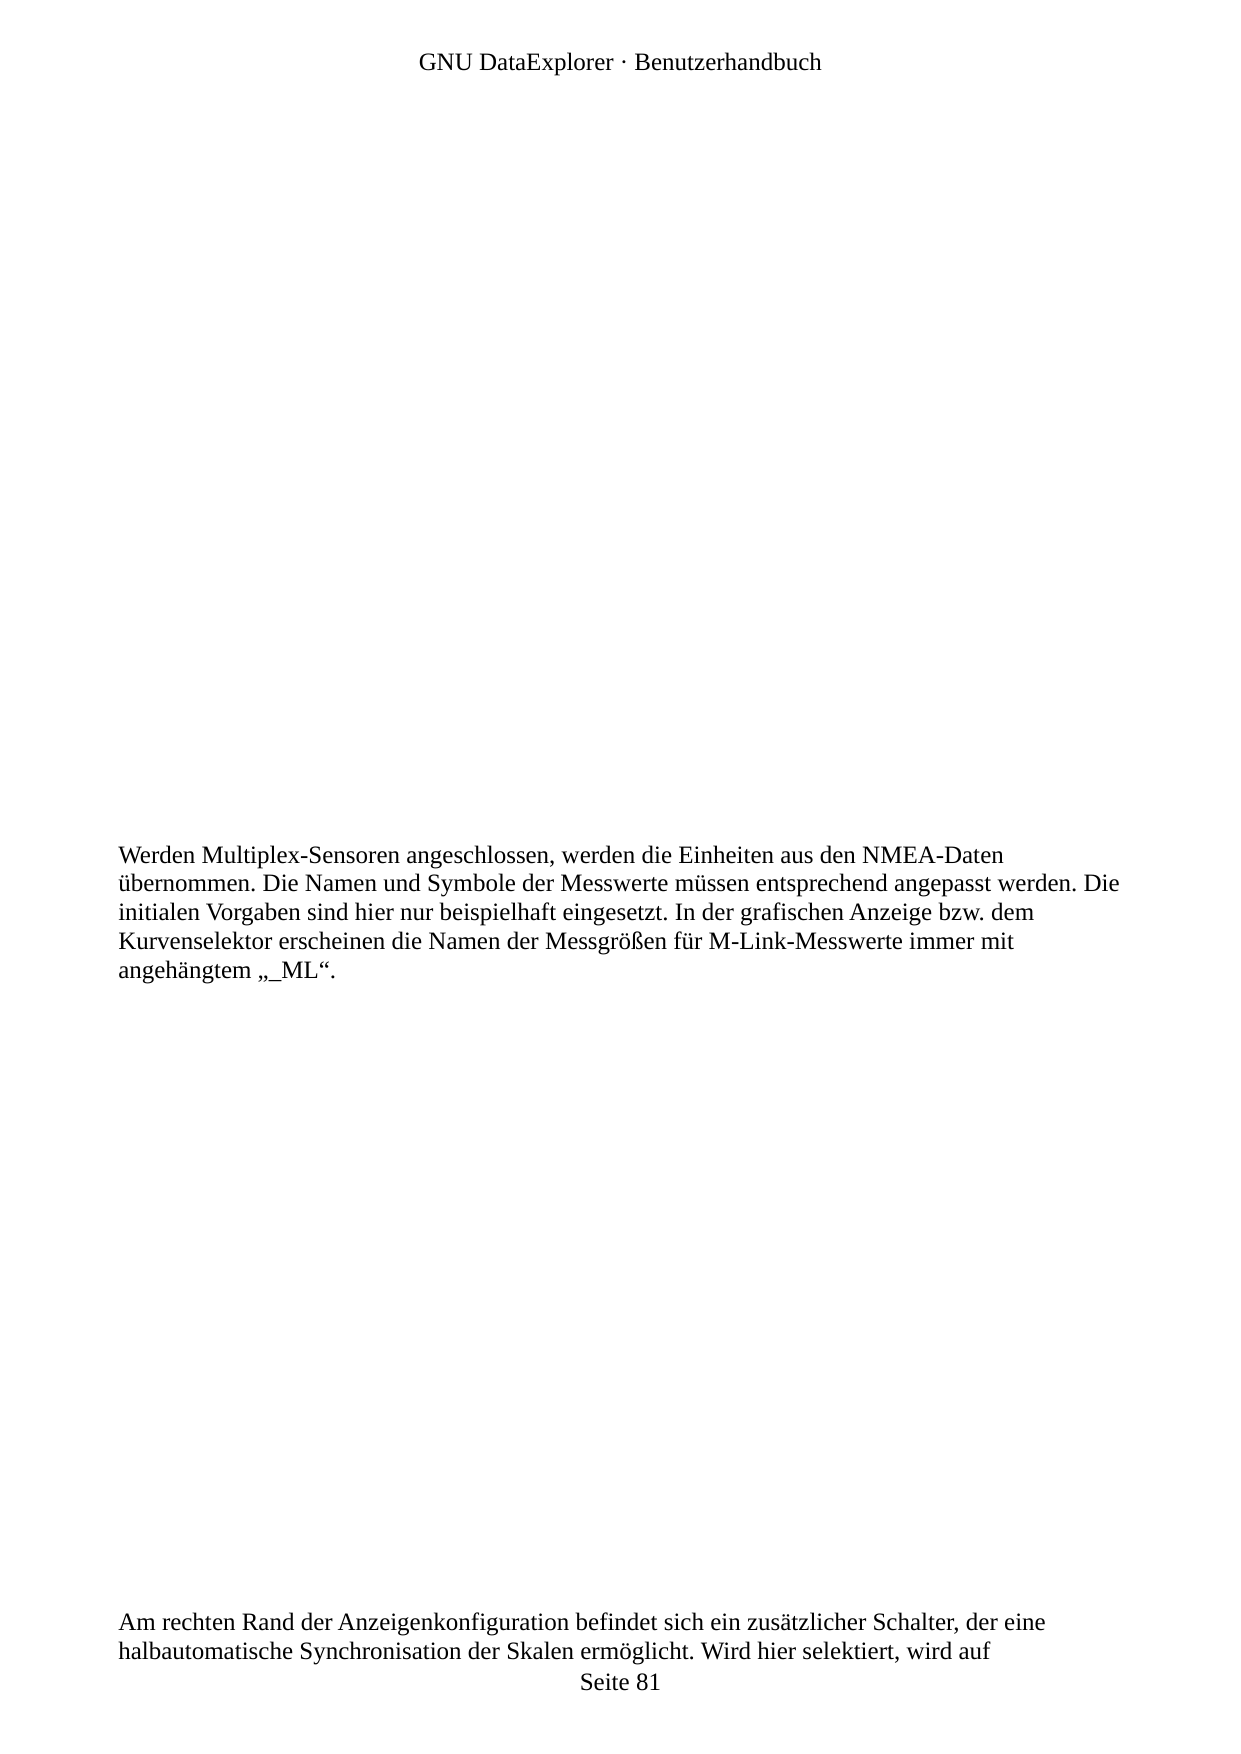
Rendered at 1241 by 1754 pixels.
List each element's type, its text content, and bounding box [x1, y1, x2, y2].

text Werden Multiplex-Sensoren angeschlossen, werden die Einheiten aus den NMEA-Daten übernommen. Die Namen und Symbole der Messwerte müssen entsprechend angepasst werden. Die initialen Vorgaben sind hier nur beispielhaft eingesetzt. In der grafischen Anzeige bzw. dem Kurvenselektor erscheinen die Namen der Messgrößen für M-Link-Messwerte immer mit angehängtem „_ML“. [118, 840, 1122, 983]
text Am rechten Rand der Anzeigenkonfiguration befindet sich ein zusätzlicher Schalter, der eine halbautomatische Synchronisation der Skalen ermöglicht. Wird hier selektiert, wird auf [118, 1607, 1122, 1665]
